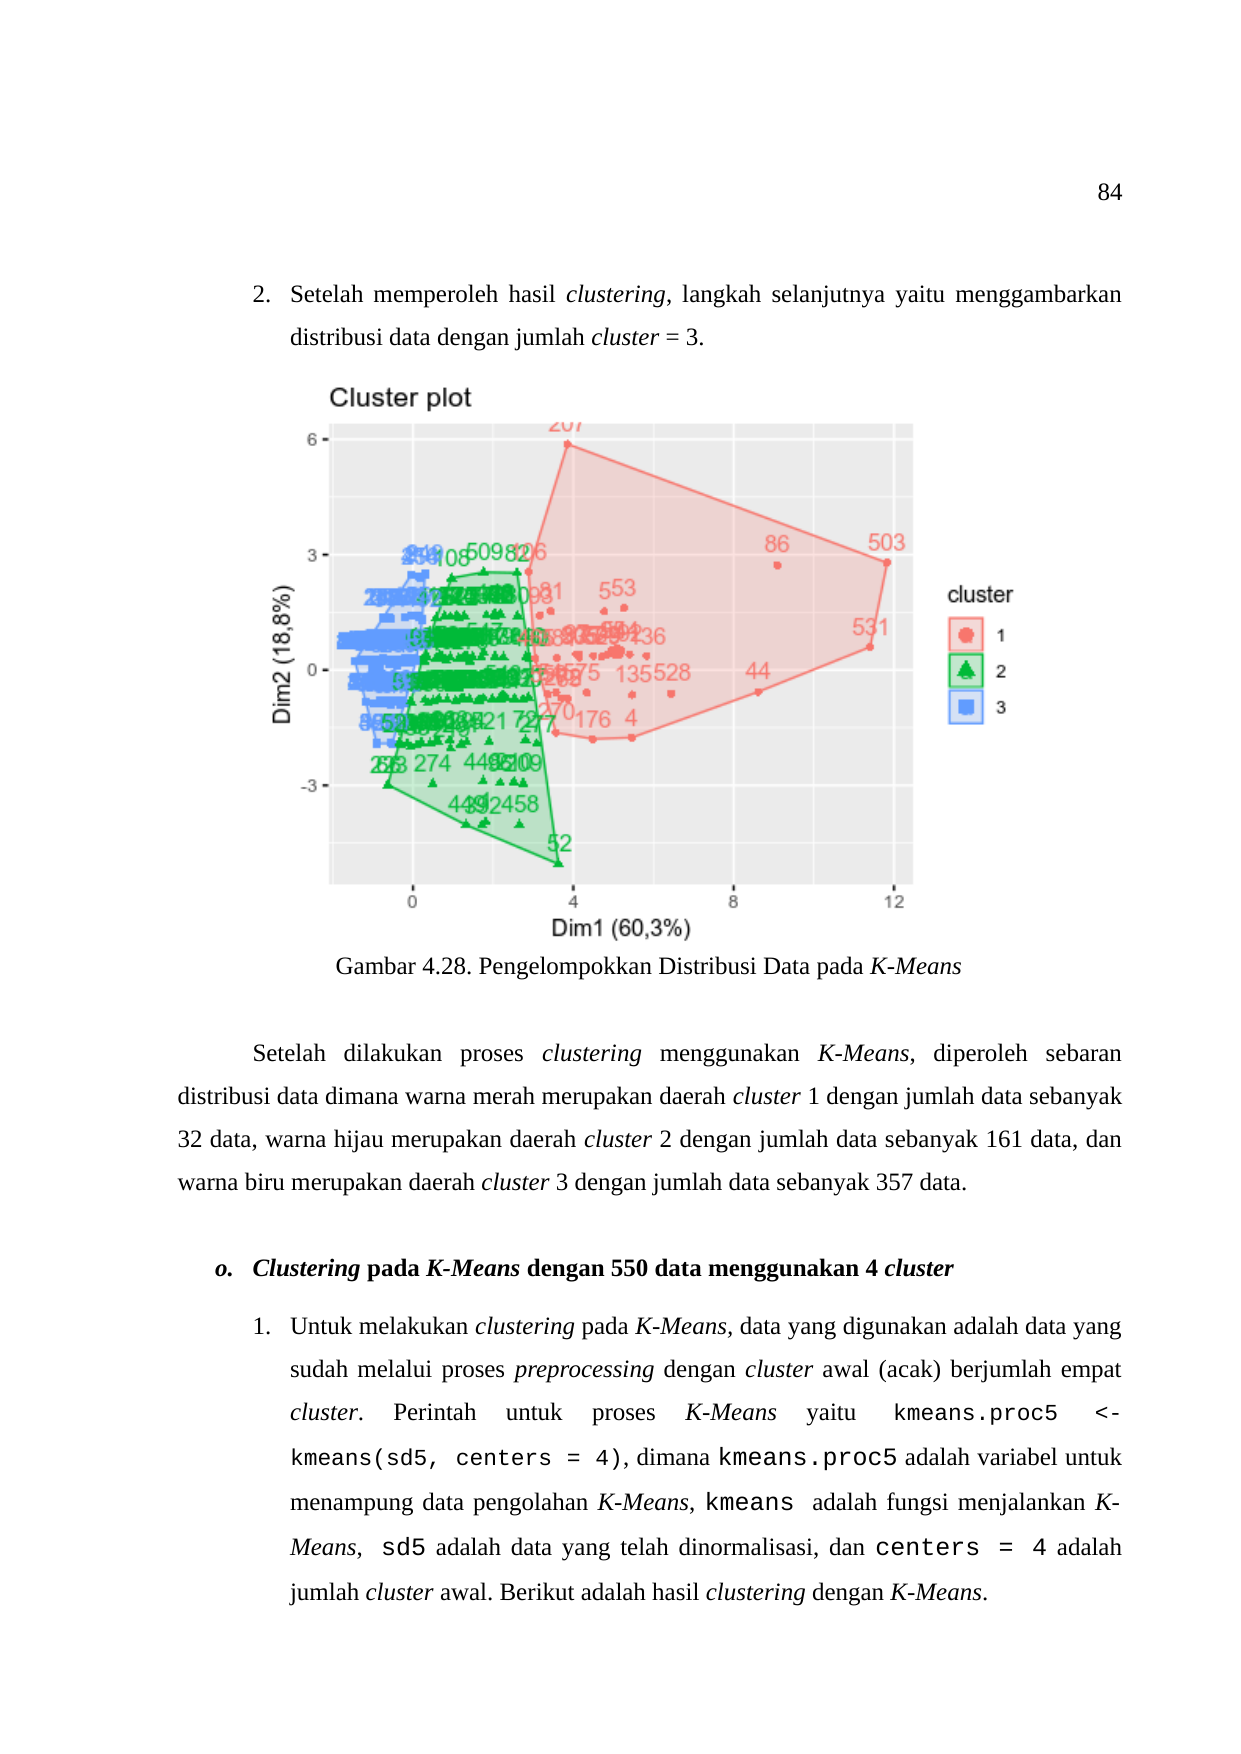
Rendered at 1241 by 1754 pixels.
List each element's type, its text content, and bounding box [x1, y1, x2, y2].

text Gambar 4.28. Pengelompokkan Distribusi Data pada K-Means [263, 952, 1036, 980]
list Setelah memperoleh hasil clustering, langkah selanjutnya yaitu menggambarkan distribusi data dengan jumlah cluster = 3. [252, 279, 1122, 351]
list Clustering pada K-Means dengan 550 data menggunakan 4 cluster [215, 1253, 1122, 1282]
text Setelah dilakukan proses clustering menggunakan K-Means, diperoleh sebaran distribusi data dimana warna merah merupakan daerah cluster 1 dengan jumlah data sebanyak 32 data, warna hijau merupakan daerah cluster 2 dengan jumlah data sebanyak 161 data, dan warna biru merupakan daerah cluster 3 dengan jumlah data sebanyak 357 data. [177, 1038, 1122, 1196]
list Untuk melakukan clustering pada K-Means, data yang digunakan adalah data yang sudah melalui proses preprocessing dengan cluster awal (acak) berjumlah empat cluster. Perintah untuk proses K-Means yaitu kmeans.proc5 <- kmeans(sd5, centers = 4), dimana kmeans.proc5 adalah variabel untuk menampung data pengolahan K-Means, kmeans adalah fungsi menjalankan K-Means, sd5 adalah data yang telah dinormalisasi, dan centers = 4 adalah jumlah cluster awal. Berikut adalah hasil clustering dengan K-Means. [252, 1311, 1122, 1606]
picture [262, 378, 1037, 952]
